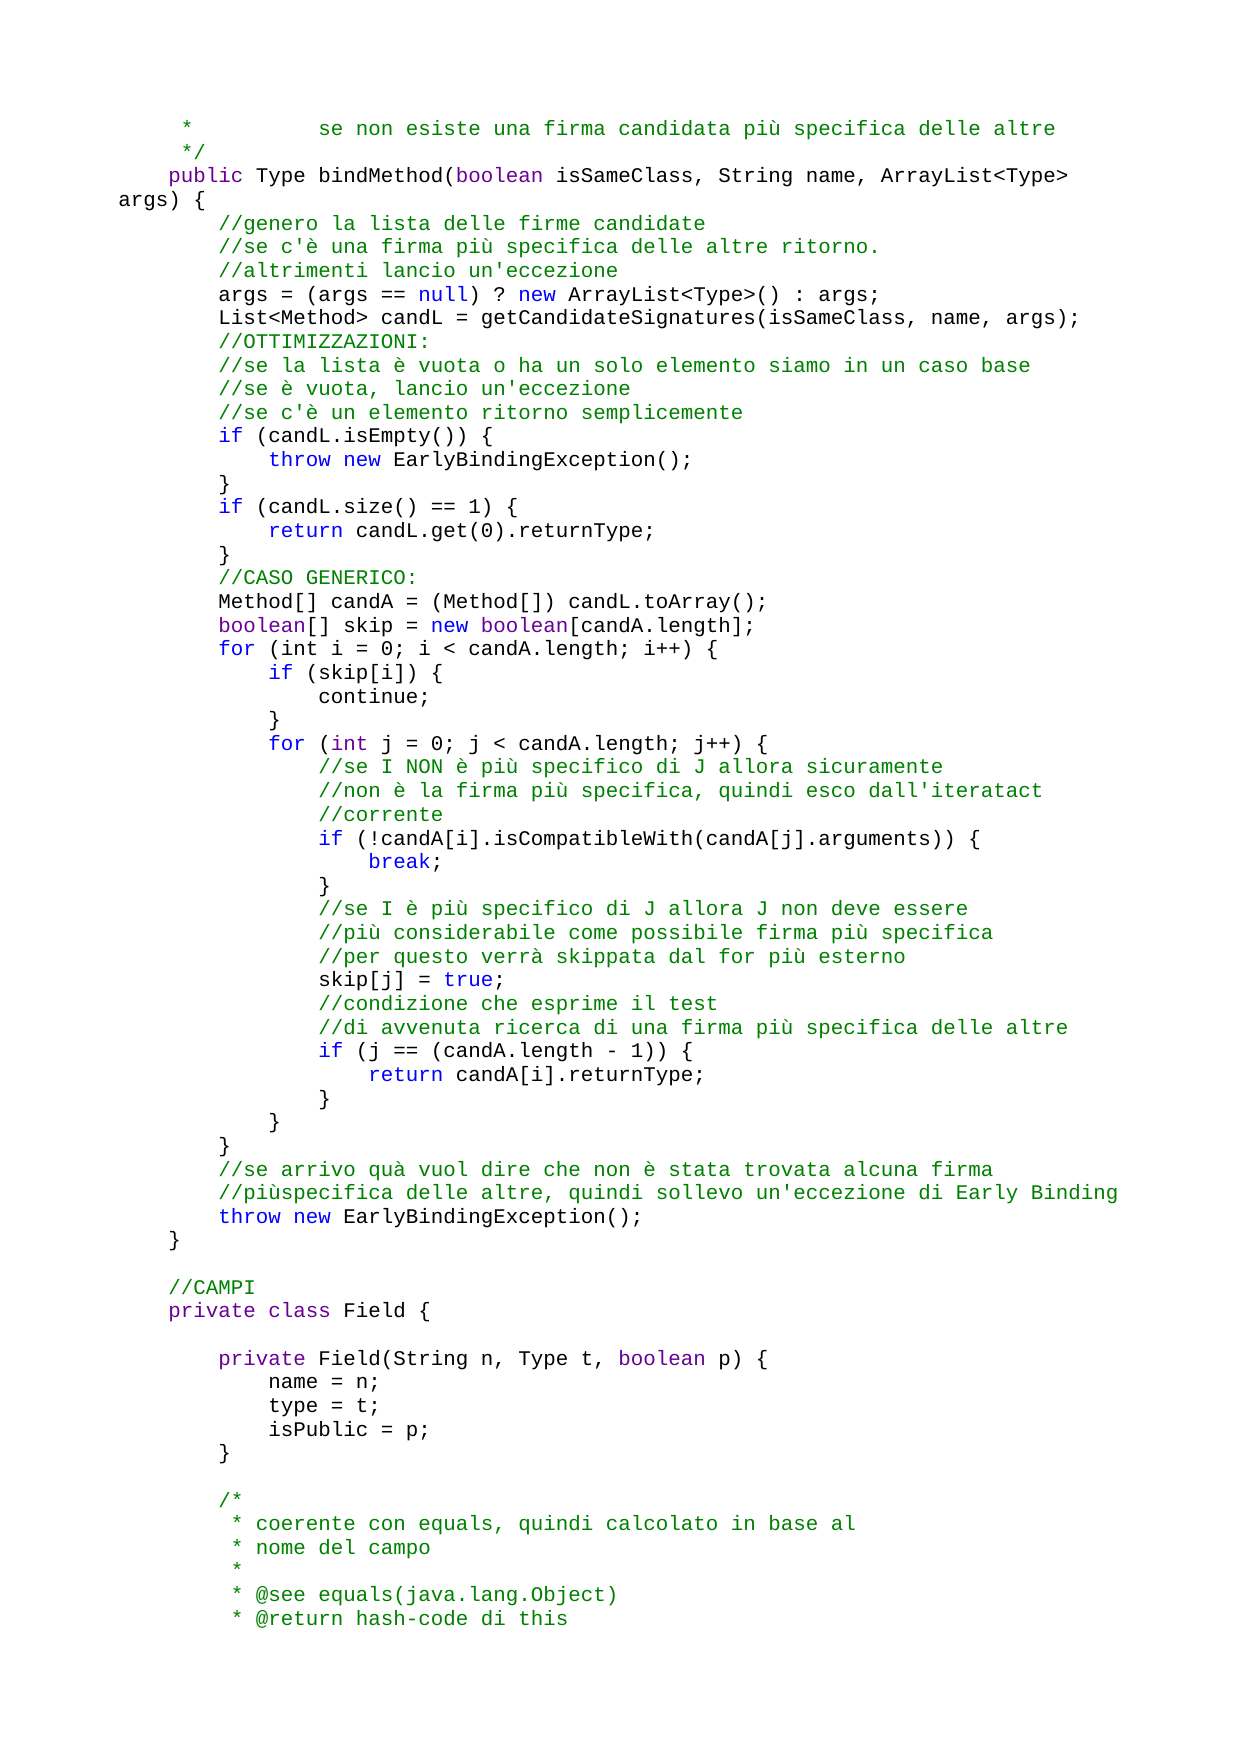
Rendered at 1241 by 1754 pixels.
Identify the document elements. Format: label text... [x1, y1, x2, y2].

text private Field(String n, Type t, boolean p) { [118, 1348, 1123, 1371]
text //OTTIMIZZAZIONI: [118, 331, 1123, 354]
text //se arrivo quà vuol dire che non è stata trovata alcuna firma [118, 1158, 1123, 1182]
text for (int i = 0; i < candA.length; i++) { [118, 638, 1123, 662]
text //se c'è una firma più specifica delle altre ritorno. [118, 236, 1123, 260]
text /* [118, 1489, 1123, 1513]
text continue; [118, 686, 1123, 709]
text throw new EarlyBindingException(); [118, 449, 1123, 473]
text if (j == (candA.length - 1)) { [118, 1040, 1123, 1064]
text name = n; [118, 1371, 1123, 1395]
text //corrente [118, 804, 1123, 827]
text for (int j = 0; j < candA.length; j++) { [118, 733, 1123, 757]
text boolean[] skip = new boolean[candA.length]; [118, 615, 1123, 638]
text } [118, 1229, 1123, 1253]
text } [118, 1088, 1123, 1111]
text skip[j] = true; [118, 969, 1123, 993]
text } [118, 1135, 1123, 1158]
text //per questo verrà skippata dal for più esterno [118, 946, 1123, 969]
text } [118, 544, 1123, 567]
text //condizione che esprime il test [118, 993, 1123, 1017]
text //se c'è un elemento ritorno semplicemente [118, 402, 1123, 426]
text return candA[i].returnType; [118, 1064, 1123, 1088]
text return candL.get(0).returnType; [118, 520, 1123, 544]
text //di avvenuta ricerca di una firma più specifica delle altre [118, 1017, 1123, 1040]
text * @see equals(java.lang.Object) [118, 1584, 1123, 1608]
text } [118, 1442, 1123, 1466]
text //piùspecifica delle altre, quindi sollevo un'eccezione di Early Binding [118, 1182, 1123, 1206]
text private class Field { [118, 1300, 1123, 1324]
text if (skip[i]) { [118, 662, 1123, 686]
text //non è la firma più specifica, quindi esco dall'iteratact [118, 780, 1123, 804]
text //più considerabile come possibile firma più specifica [118, 922, 1123, 946]
text if (candL.size() == 1) { [118, 496, 1123, 520]
text Method[] candA = (Method[]) candL.toArray(); [118, 591, 1123, 615]
text * nome del campo [118, 1537, 1123, 1561]
text if (!candA[i].isCompatibleWith(candA[j].arguments)) { [118, 827, 1123, 851]
text //se I è più specifico di J allora J non deve essere [118, 898, 1123, 922]
text isPublic = p; [118, 1419, 1123, 1442]
text type = t; [118, 1395, 1123, 1419]
text */ [118, 142, 1123, 165]
text * [118, 1561, 1123, 1584]
text if (candL.isEmpty()) { [118, 426, 1123, 449]
text } [118, 1111, 1123, 1135]
text //altrimenti lancio un'eccezione [118, 260, 1123, 284]
text } [118, 875, 1123, 898]
text break; [118, 851, 1123, 875]
text //genero la lista delle firme candidate [118, 213, 1123, 236]
text //se è vuota, lancio un'eccezione [118, 378, 1123, 402]
text args = (args == null) ? new ArrayList<Type>() : args; [118, 284, 1123, 307]
text List<Method> candL = getCandidateSignatures(isSameClass, name, args); [118, 307, 1123, 331]
text * coerente con equals, quindi calcolato in base al [118, 1513, 1123, 1537]
text //se la lista è vuota o ha un solo elemento siamo in un caso base [118, 354, 1123, 378]
text } [118, 473, 1123, 496]
text public Type bindMethod(boolean isSameClass, String name, ArrayList<Type> args) { [118, 165, 1123, 213]
text //se I NON è più specifico di J allora sicuramente [118, 757, 1123, 780]
text throw new EarlyBindingException(); [118, 1206, 1123, 1229]
text //CAMPI [118, 1277, 1123, 1300]
text //CASO GENERICO: [118, 567, 1123, 591]
text * se non esiste una firma candidata più specifica delle altre [118, 118, 1123, 142]
text } [118, 709, 1123, 733]
text * @return hash-code di this [118, 1608, 1123, 1631]
